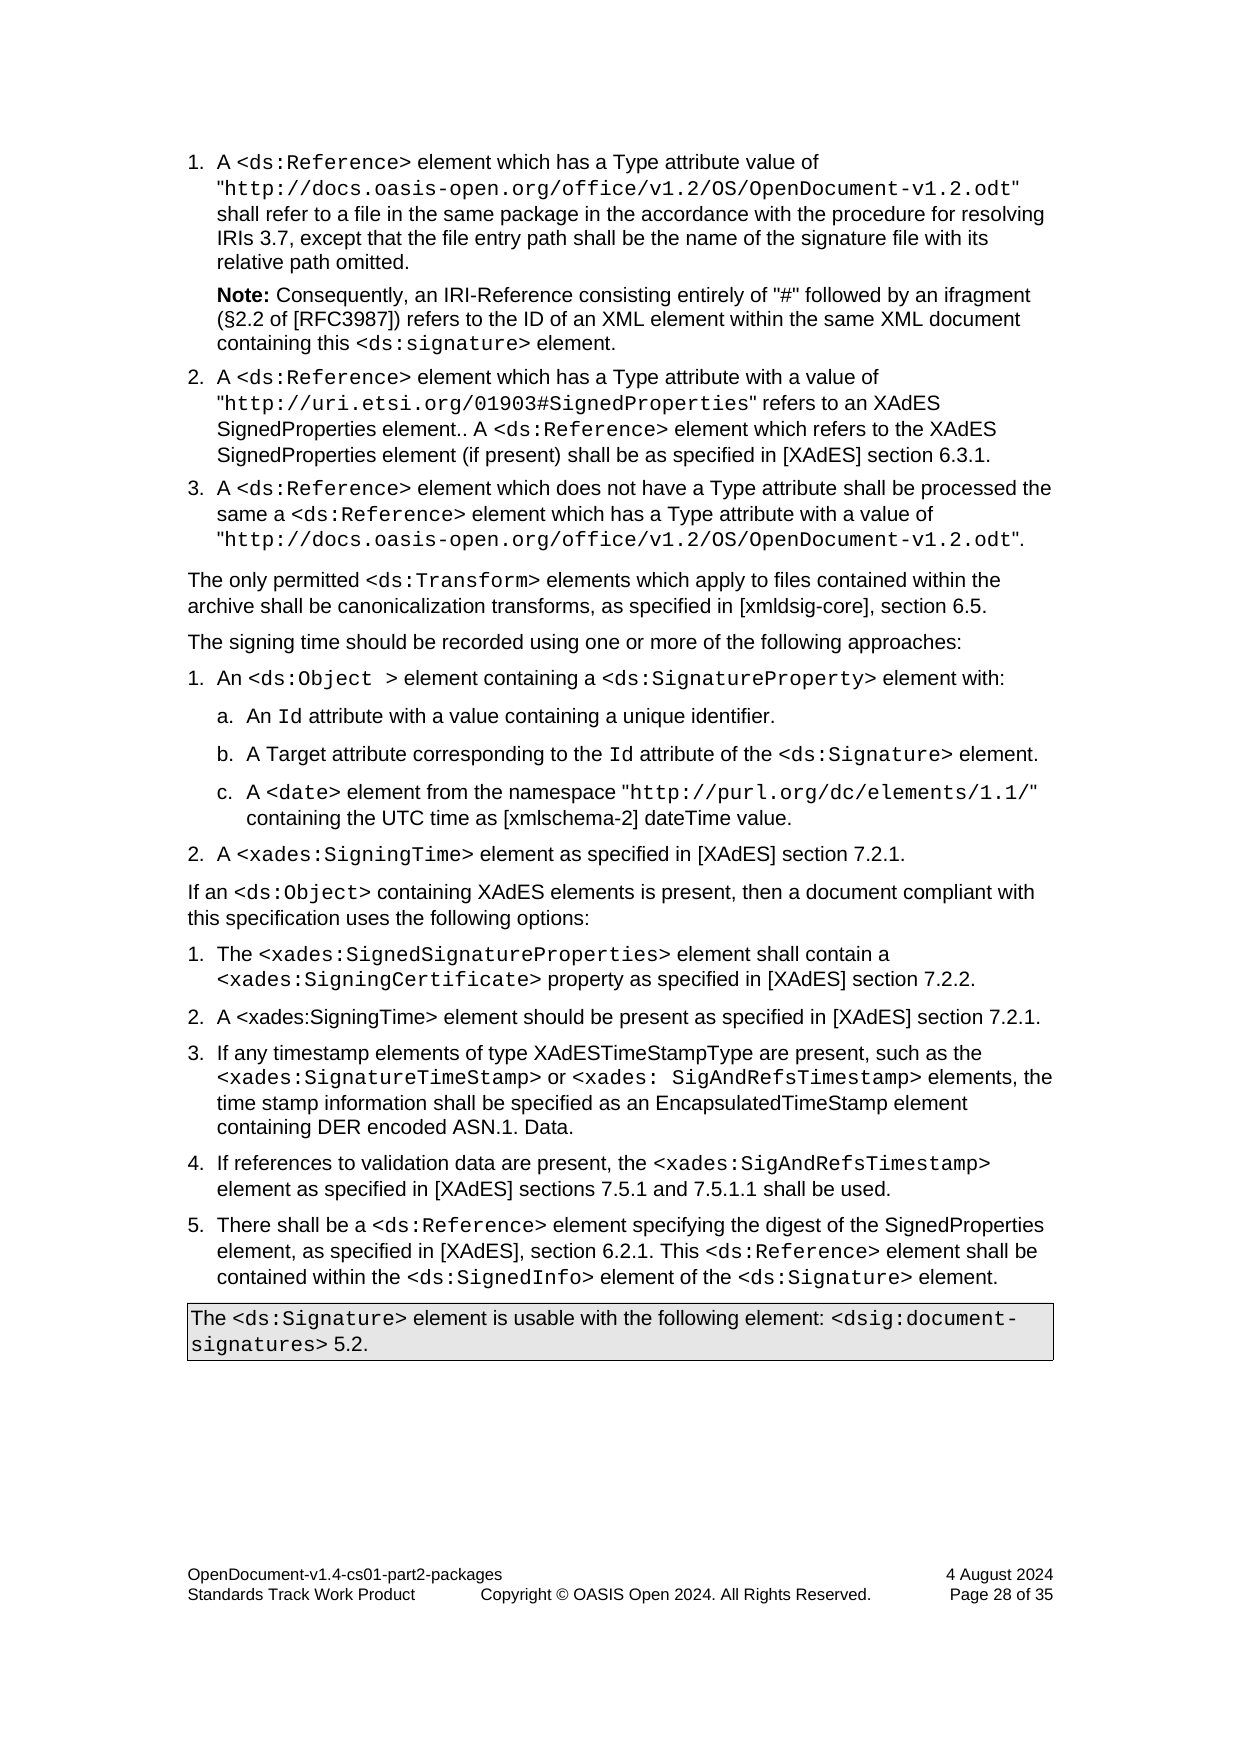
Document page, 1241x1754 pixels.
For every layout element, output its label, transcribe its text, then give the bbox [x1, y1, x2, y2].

list There shall be a <ds:Reference> element specifying the digest of the SignedProperties element, as specified in [XAdES], section 6.2.1. This <ds:Reference> element shall be contained within the <ds:SignedInfo> element of the <ds:Signature> element. [187, 1213, 1053, 1290]
text If an <ds:Object> containing XAdES elements is present, then a document compliant with this specification uses the following options: [187, 879, 1053, 929]
list A <xades:SigningTime> element as specified in [XAdES] section 7.2.1. [187, 842, 1053, 867]
list The <xades:SignedSignatureProperties> element shall contain a <xades:SigningCertificate> property as specified in [XAdES] section 7.2.2. [187, 941, 1053, 993]
list If any timestamp elements of type XAdESTimeStampType are present, such as the <xades:SignatureTimeStamp> or <xades: SigAndRefsTimestamp> elements, the time stamp information shall be specified as an EncapsulatedTimeStamp element containing DER encoded ASN.1. Data. [187, 1041, 1053, 1139]
list A <ds:Reference> element which has a Type attribute with a value of "http://uri.etsi.org/01903#SignedProperties" refers to an XAdES SignedProperties element.. A <ds:Reference> element which refers to the XAdES SignedProperties element (if present) shall be as specified in [XAdES] section 6.3.1. [187, 365, 1053, 467]
list The <ds:Signature> element is usable with the following element: <dsig:document-signatures> 5.2. [188, 1304, 1053, 1360]
list A <ds:Reference> element which does not have a Type attribute shall be processed the same a <ds:Reference> element which has a Type attribute with a value of "http://docs.oasis-open.org/office/v1.2/OS/OpenDocument-v1.2.odt". [187, 476, 1053, 553]
list A Target attribute corresponding to the Id attribute of the <ds:Signature> element. [217, 742, 1053, 768]
list A <xades:SigningTime> element should be present as specified in [XAdES] section 7.2.1. [187, 1005, 1053, 1029]
list If references to validation data are present, the <xades:SigAndRefsTimestamp> element as specified in [XAdES] sections 7.5.1 and 7.5.1.1 shall be used. [187, 1151, 1053, 1201]
list An <ds:Object > element containing a <ds:SignatureProperty> element with: [187, 666, 1053, 692]
text The signing time should be recorded using one or more of the following approaches: [187, 630, 1053, 654]
text The only permitted <ds:Transform> elements which apply to files contained within the archive shall be canonicalization transforms, as specified in [xmldsig-core], section 6.5. [187, 568, 1053, 618]
list A <date> element from the namespace "http://purl.org/dc/elements/1.1/" containing the UTC time as [xmlschema-2] dateTime value. [217, 780, 1053, 829]
list An Id attribute with a value containing a unique identifier. [217, 704, 1053, 730]
list Note: Consequently, an IRI-Reference consisting entirely of "#" followed by an ifragment (§2.2 of [RFC3987]) refers to the ID of an XML element within the same XML document containing this <ds:signature> element. [187, 282, 1053, 356]
list A <ds:Reference> element which has a Type attribute value of "http://docs.oasis-open.org/office/v1.2/OS/OpenDocument-v1.2.odt" shall refer to a file in the same package in the accordance with the procedure for resolving IRIs 3.7, except that the file entry path shall be the name of the signature file with its relative path omitted. [187, 150, 1053, 273]
